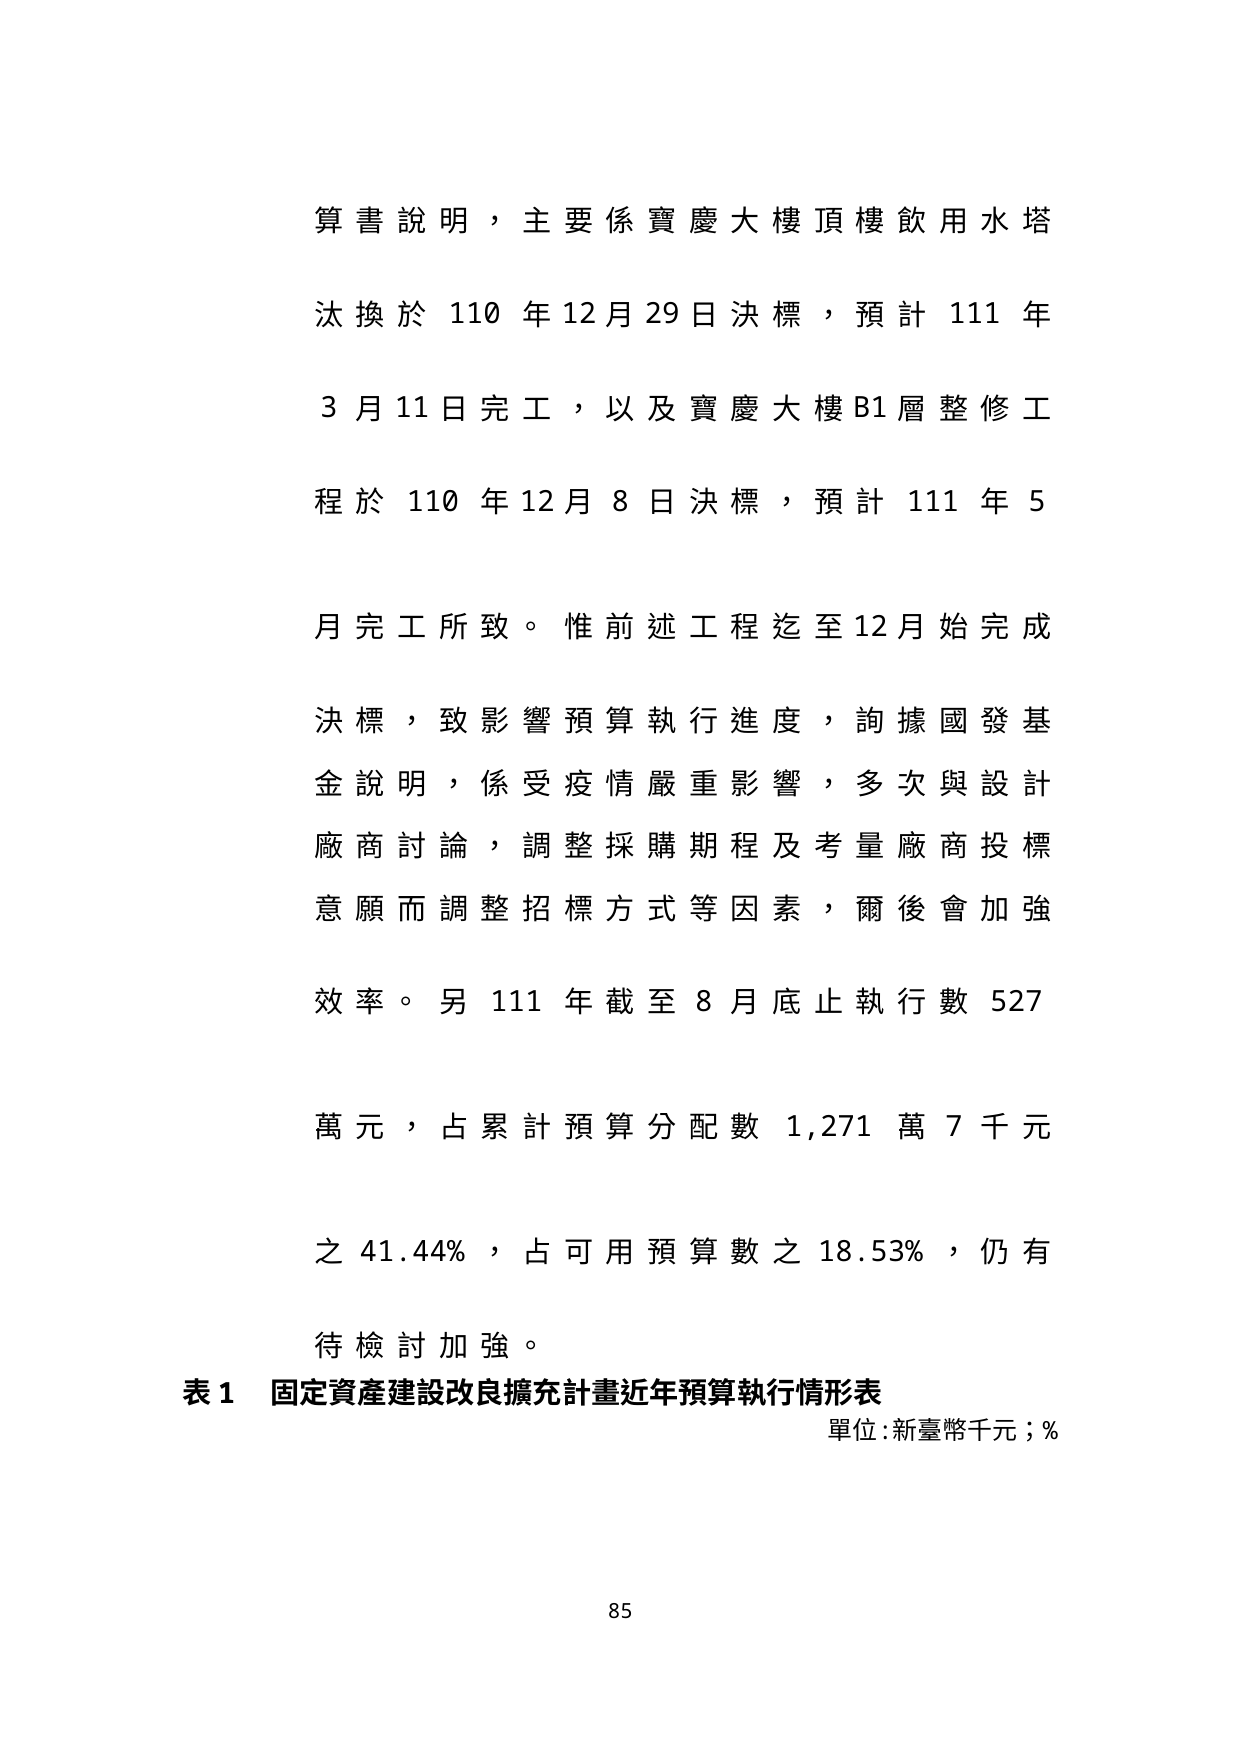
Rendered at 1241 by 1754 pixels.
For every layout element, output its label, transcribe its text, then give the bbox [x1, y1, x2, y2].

text 算書說明，主要係寶慶大樓頂樓飲用水塔汰換於110年12月29日決標，預計111年3月11日完工，以及寶慶大樓B1層整修工程於110年12月8日決標，預計111年5月完工所致。惟前述工程迄至12月始完成決標，致影響預算執行進度，詢據國發基金說明，係受疫情嚴重影響，多次與設計廠商討論，調整採購期程及考量廠商投標意願而調整招標方式等因素，爾後會加強效率。另111年截至8月底止執行數527萬元，占累計預算分配數1,271萬7千元之41.44%，占可用預算數之18.53%，仍有待檢討加強。 [271, 177, 1058, 1365]
text 表1 固定資產建設改良擴充計畫近年預算執行情形表 [183, 1365, 1058, 1413]
text 單位:新臺幣千元；% [183, 1413, 1058, 1446]
